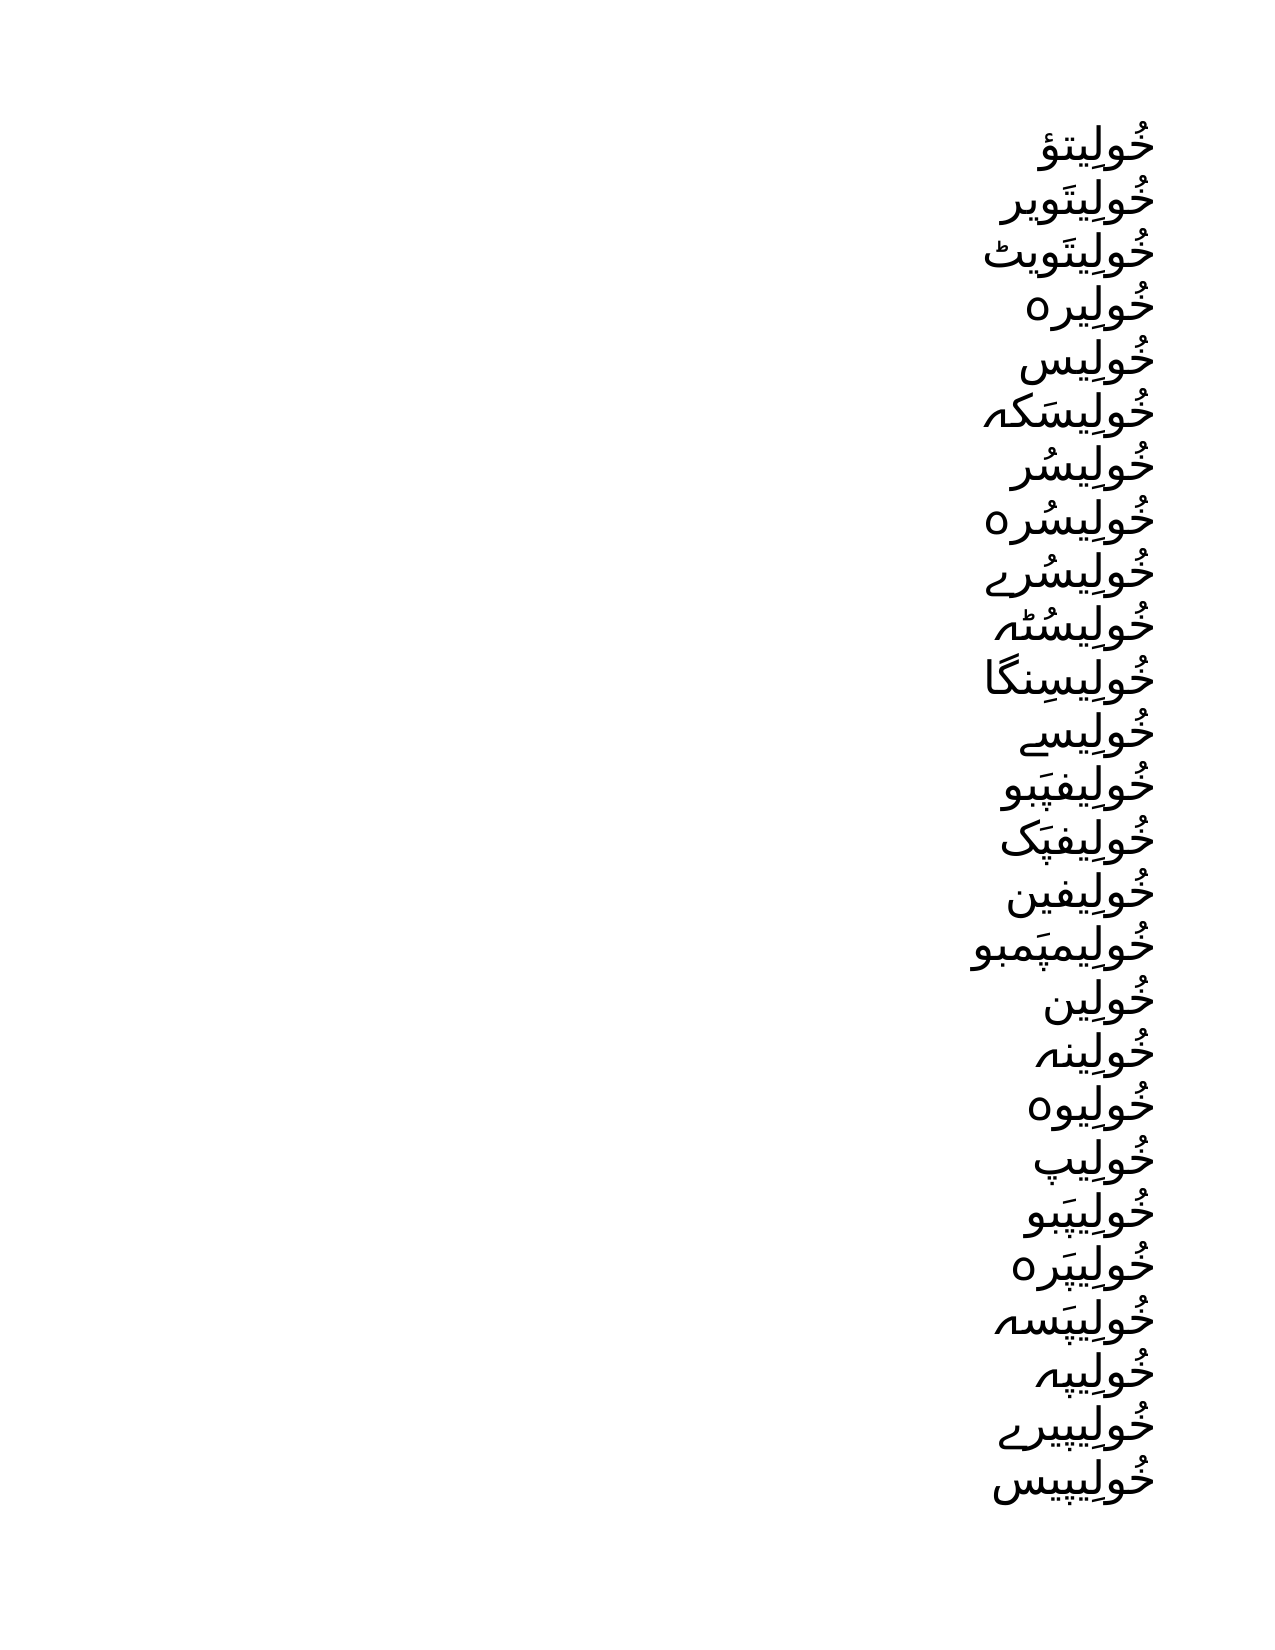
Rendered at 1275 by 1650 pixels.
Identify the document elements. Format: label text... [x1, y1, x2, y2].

text خُولِیسے [118, 705, 1157, 758]
text خُولِیپَرہ [118, 1238, 1157, 1291]
text خُولِیتؤ [118, 118, 1157, 171]
text خُولِیسُٹہ [118, 598, 1157, 651]
text خُولِیرہ [118, 278, 1157, 331]
text خُولِیپَبو [118, 1185, 1157, 1238]
text خُولِیفپَبو [118, 758, 1157, 811]
text خُولِیمپَمبو [118, 918, 1157, 971]
text خُولِیسُر [118, 438, 1157, 491]
text خُولِیپیس [118, 1451, 1157, 1505]
text خُولِیسِنگا [118, 651, 1157, 705]
text خُولِیتَویر [118, 171, 1157, 225]
text خُولِیفپَک [118, 811, 1157, 865]
text خُولِین [118, 971, 1157, 1025]
text خُولِیتَویٹ [118, 225, 1157, 278]
text خُولِیفین [118, 865, 1157, 918]
text خُولِیپہ [118, 1345, 1157, 1398]
text خُولِیپ [118, 1131, 1157, 1185]
text خُولِیپیرے [118, 1398, 1157, 1451]
text خُولِیس [118, 331, 1157, 385]
text خُولِیسَکہ [118, 385, 1157, 438]
text خُولِیسُرے [118, 545, 1157, 598]
text خُولِیوہ [118, 1078, 1157, 1131]
text خُولِینہ [118, 1025, 1157, 1078]
text خُولِیپَسہ [118, 1291, 1157, 1345]
text خُولِیسُرہ [118, 491, 1157, 545]
